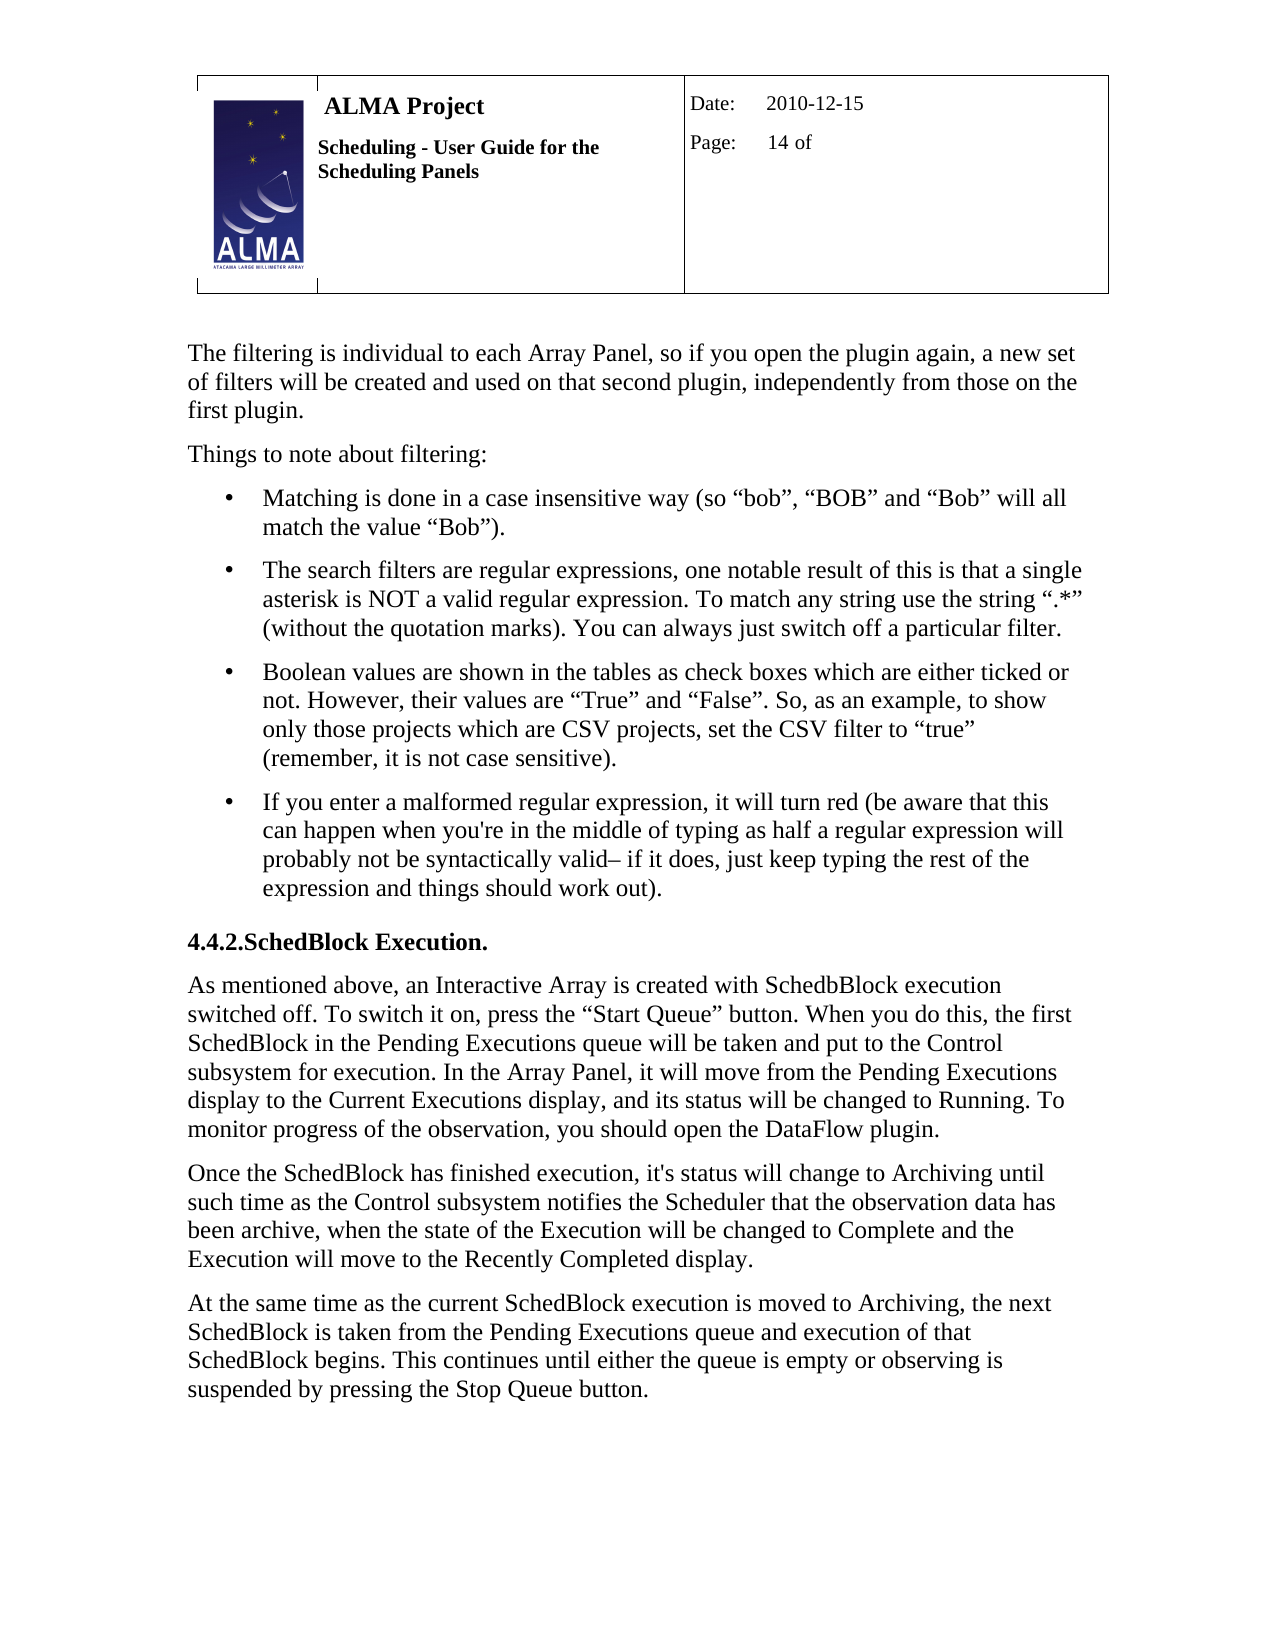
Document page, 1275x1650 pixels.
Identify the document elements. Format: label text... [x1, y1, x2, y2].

text Once the SchedBlock has finished execution, it's status will change to Archiving until such time as the Control subsystem notifies the Scheduler that the observation data has been archive, when the state of the Execution will be changed to Complete and the Execution will move to the Recently Completed display. [187, 1158, 1087, 1273]
text At the same time as the current SchedBlock execution is moved to Archiving, the next SchedBlock is taken from the Pending Executions queue and execution of that SchedBlock begins. This continues until either the queue is empty or observing is suspended by pressing the Stop Queue button. [187, 1288, 1087, 1403]
text As mentioned above, an Interactive Array is created with SchedbBlock execution switched off. To switch it on, press the “Start Queue” button. When you do this, the first SchedBlock in the Pending Executions queue will be taken and put to the Control subsystem for execution. In the Array Panel, it will move from the Pending Executions display to the Current Executions display, and its status will be changed to Running. To monitor progress of the observation, you should open the DataFlow plugin. [187, 971, 1087, 1143]
list Boolean values are shown in the tables as check boxes which are either ticked or not. However, their values are “True” and “False”. So, as an example, to show only those projects which are CSV projects, set the CSV filter to “true” (remember, it is not case sensitive). [225, 657, 1087, 772]
picture [213, 100, 304, 270]
text The filtering is individual to each Array Panel, so if you open the plugin again, a new set of filters will be created and used on that second plugin, independently from those on the first plugin. [187, 338, 1087, 424]
text Things to note about filtering: [187, 439, 1087, 468]
list The search filters are regular expressions, one notable result of this is that a single asterisk is NOT a valid regular expression. To match any string use the string “.*” (without the quotation marks). You can always just switch off a particular filter. [225, 556, 1087, 642]
list If you enter a malformed regular expression, it will turn red (be aware that this can happen when you're in the middle of typing as half a regular expression will probably not be syntactically valid– if it does, just keep typing the rest of the expression and things should work out). [225, 787, 1087, 902]
list Matching is done in a case insensitive way (so “bob”, “BOB” and “Bob” will all match the value “Bob”). [225, 483, 1087, 541]
subtitle SchedBlock Execution. [187, 927, 1087, 956]
